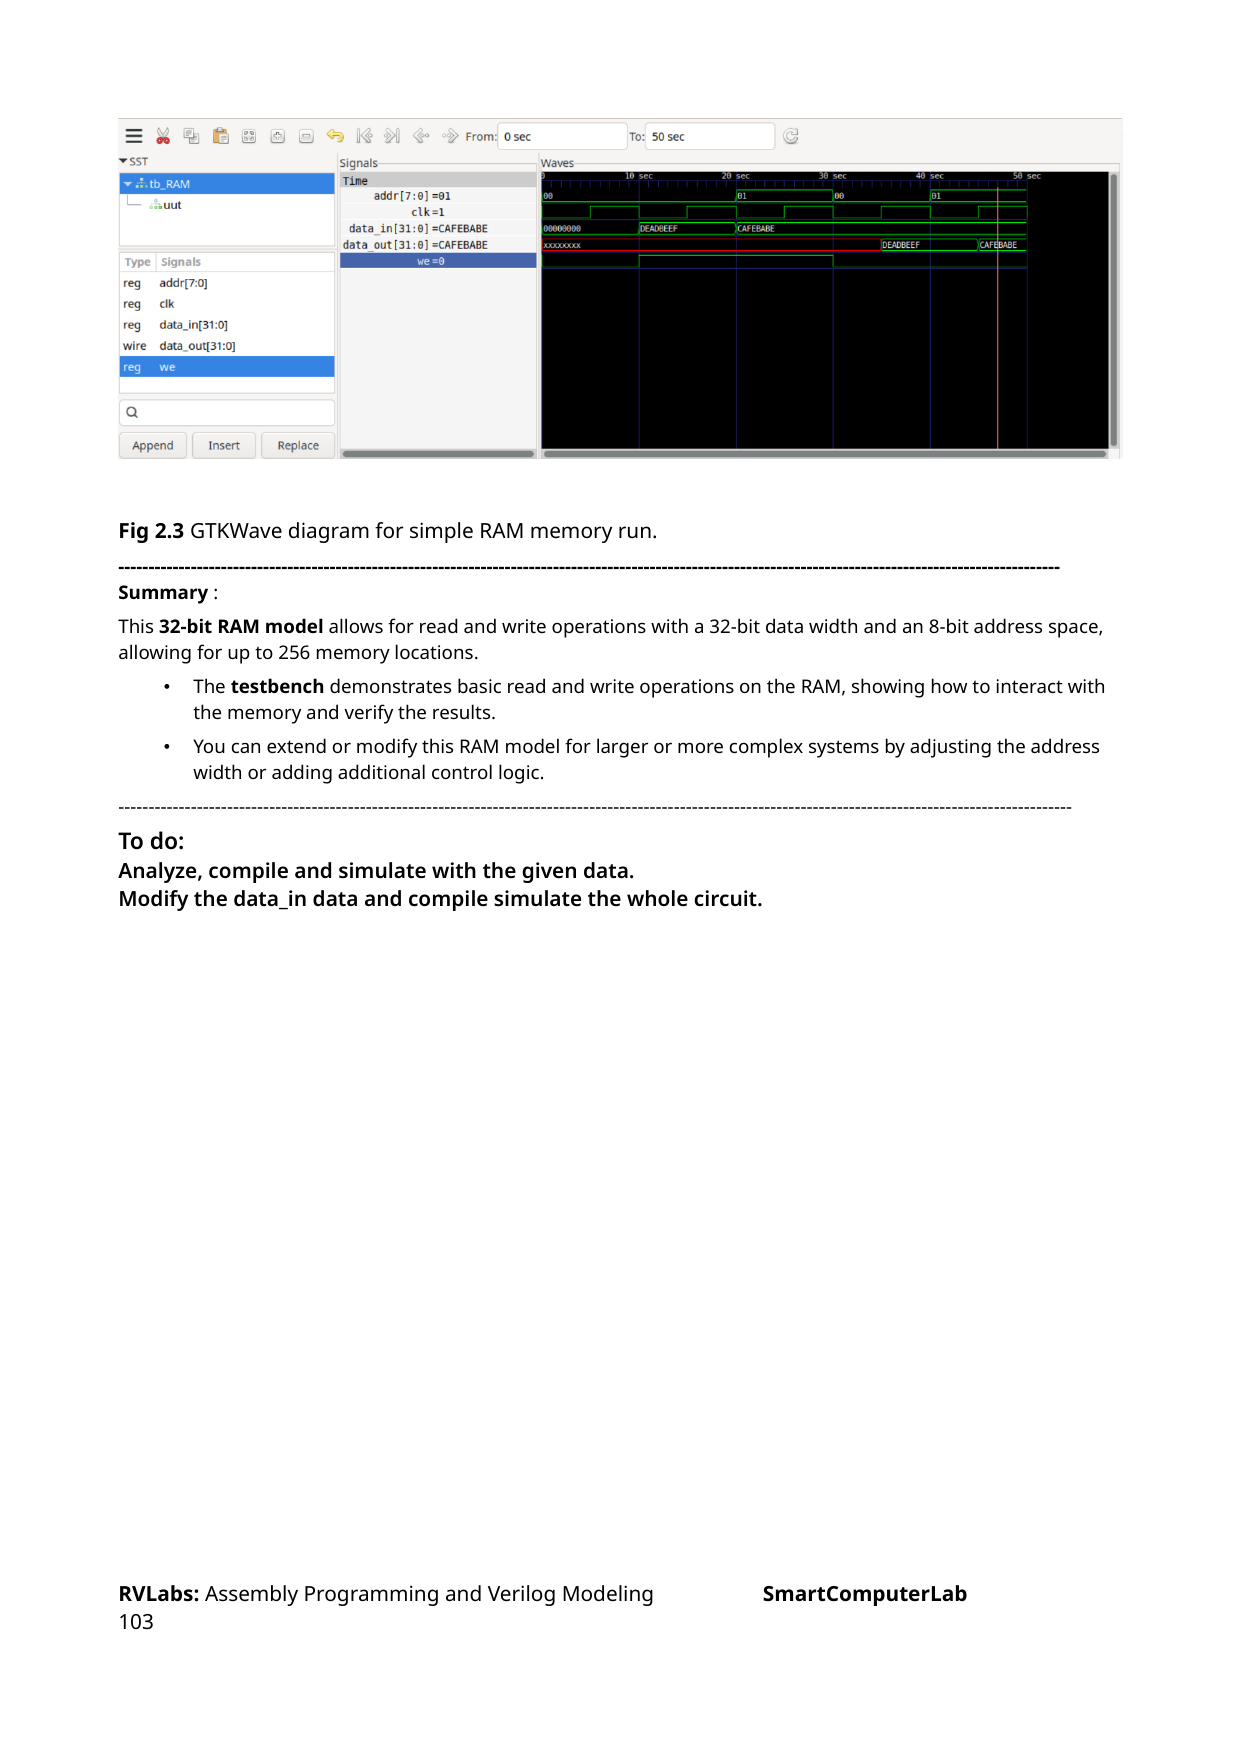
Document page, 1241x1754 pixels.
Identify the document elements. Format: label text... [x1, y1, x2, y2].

picture [118, 118, 1123, 459]
text Fig 2.3 GTKWave diagram for simple RAM memory run. [118, 516, 1122, 545]
text Modify the data_in data and compile simulate the whole circuit. [118, 884, 1122, 913]
text ------------------------------------------------------------------------------------------------------------------------------------------------------------Summary : [118, 554, 1122, 605]
text Analyze, compile and simulate with the given data. [118, 856, 1122, 884]
text To do: [118, 825, 1122, 856]
list You can extend or modify this RAM model for larger or more complex systems by adjusting the address width or adding additional control logic. [164, 733, 1122, 784]
list The testbench demonstrates basic read and write operations on the RAM, showing how to interact with the memory and verify the results. [164, 673, 1122, 724]
text This 32-bit RAM model allows for read and write operations with a 32-bit data width and an 8-bit address space, allowing for up to 256 memory locations. [118, 614, 1122, 665]
text -------------------------------------------------------------------------------------------------------------------------------------------------------------- [118, 793, 1122, 819]
